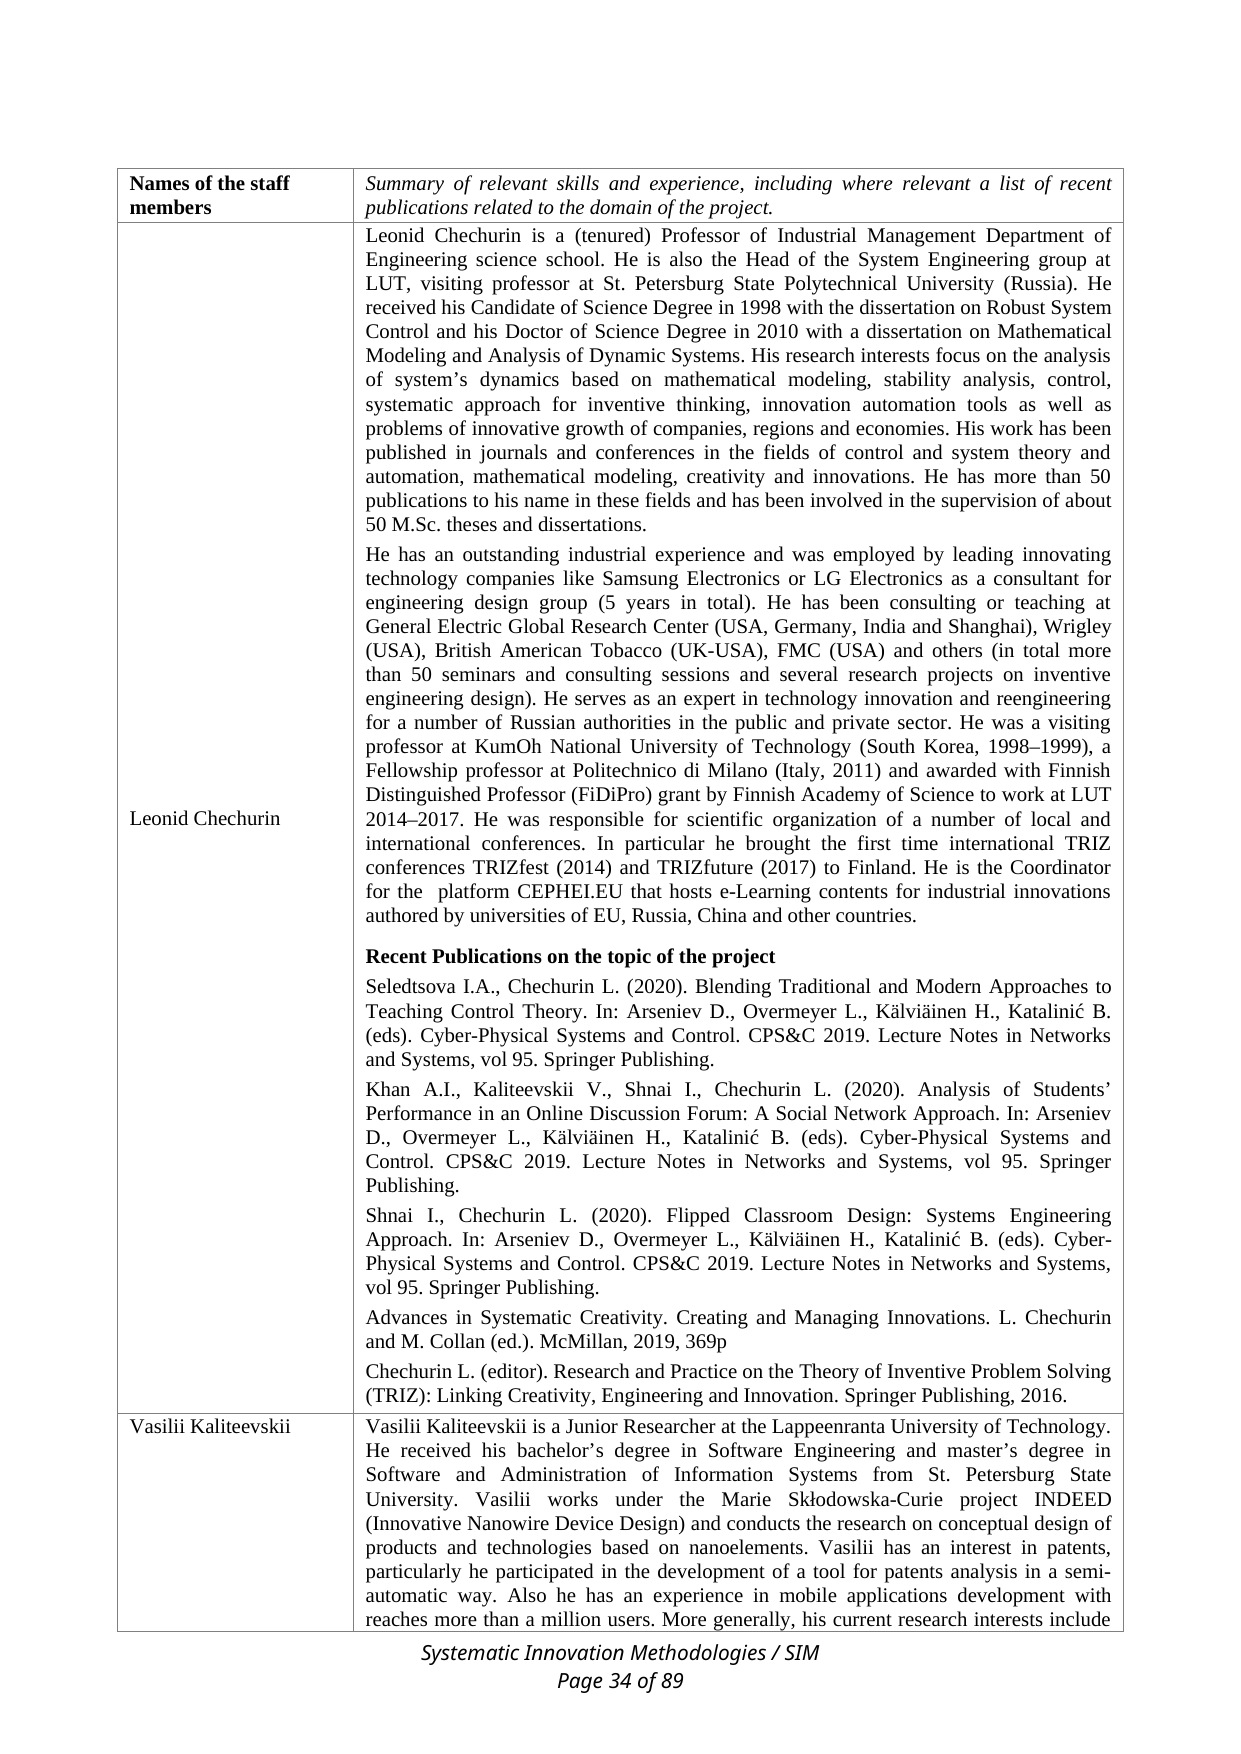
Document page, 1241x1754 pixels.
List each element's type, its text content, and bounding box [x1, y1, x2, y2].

table_cell Vasilii Kaliteevskii [118, 1414, 353, 1631]
table_cell Leonid Chechurin [118, 223, 353, 1413]
table_header Summary of relevant skills and experience, including where relevant a list of recent publications related to the domain of the project. [354, 169, 1123, 222]
table_cell Leonid Chechurin is a (tenured) Professor of Industrial Management Department of Engineering science school. He is also the Head of the System Engineering group at LUT, visiting professor at St. Petersburg State Polytechnical University (Russia). He received his Candidate of Science Degree in 1998 with the dissertation on Robust System Control and his Doctor of Science Degree in 2010 with a dissertation on Mathematical Modeling and Analysis of Dynamic Systems. His research interests focus on the analysis of system’s dynamics based on mathematical modeling, stability analysis, control, systematic approach for inventive thinking, innovation automation tools as well as problems of innovative growth of companies, regions and economies. His work has been published in journals and conferences in the fields of control and system theory and automation, mathematical modeling, creativity and innovations. He has more than 50 publications to his name in these fields and has been involved in the supervision of about 50 M.Sc. theses and dissertations. He has an outstanding industrial experience and was employed by leading innovating technology companies like Samsung Electronics or LG Electronics as a consultant for engineering design group (5 years in total). He has been consulting or teaching at General Electric Global Research Center (USA, Germany, India and Shanghai), Wrigley (USA), British American Tobacco (UK-USA), FMC (USA) and others (in total more than 50 seminars and consulting sessions and several research projects on inventive engineering design). He serves as an expert in technology innovation and reengineering for a number of Russian authorities in the public and private sector. He was a visiting professor at KumOh National University of Technology (South Korea, 1998–1999), a Fellowship professor at Politechnico di Milano (Italy, 2011) and awarded with Finnish Distinguished Professor (FiDiPro) grant by Finnish Academy of Science to work at LUT 2014–2017. He was responsible for scientific organization of a number of local and international conferences. In particular he brought the first time international TRIZ conferences TRIZfest (2014) and TRIZfuture (2017) to Finland. He is the Coordinator for the platform CEPHEI.EU that hosts e-Learning contents for industrial innovations authored by universities of EU, Russia, China and other countries. Recent Publications on the topic of the project Seledtsova I.A., Chechurin L. (2020). Blending Traditional and Modern Approaches to Teaching Control Theory. In: Arseniev D., Overmeyer L., Kälviäinen H., Katalinić B. (eds). Cyber-Physical Systems and Control. CPS&C 2019. Lecture Notes in Networks and Systems, vol 95. Springer Publishing. Khan A.I., Kaliteevskii V., Shnai I., Chechurin L. (2020). Analysis of Students’ Performance in an Online Discussion Forum: A Social Network Approach. In: Arseniev D., Overmeyer L., Kälviäinen H., Katalinić B. (eds). Cyber-Physical Systems and Control. CPS&C 2019. Lecture Notes in Networks and Systems, vol 95. Springer Publishing. Shnai I., Chechurin L. (2020). Flipped Classroom Design: Systems Engineering Approach. In: Arseniev D., Overmeyer L., Kälviäinen H., Katalinić B. (eds). Cyber-Physical Systems and Control. CPS&C 2019. Lecture Notes in Networks and Systems, vol 95. Springer Publishing. Advances in Systematic Creativity. Creating and Managing Innovations. L. Chechurin and M. Collan (ed.). McMillan, 2019, 369p Chechurin L. (editor). Research and Practice on the Theory of Inventive Problem Solving (TRIZ): Linking Creativity, Engineering and Innovation. Springer Publishing, 2016. [354, 223, 1123, 1413]
table_cell Vasilii Kaliteevskii is a Junior Researcher at the Lappeenranta University of Technology. He received his bachelor’s degree in Software Engineering and master’s degree in Software and Administration of Information Systems from St. Petersburg State University. Vasilii works under the Marie Skłodowska-Curie project INDEED (Innovative Nanowire Device Design) and conducts the research on conceptual design of products and technologies based on nanoelements. Vasilii has an interest in patents, particularly he participated in the development of a tool for patents analysis in a semi-automatic way. Also he has an experience in mobile applications development with reaches more than a million users. More generally, his current research interests include [354, 1414, 1123, 1631]
table_header Names of the staff members [118, 169, 353, 222]
